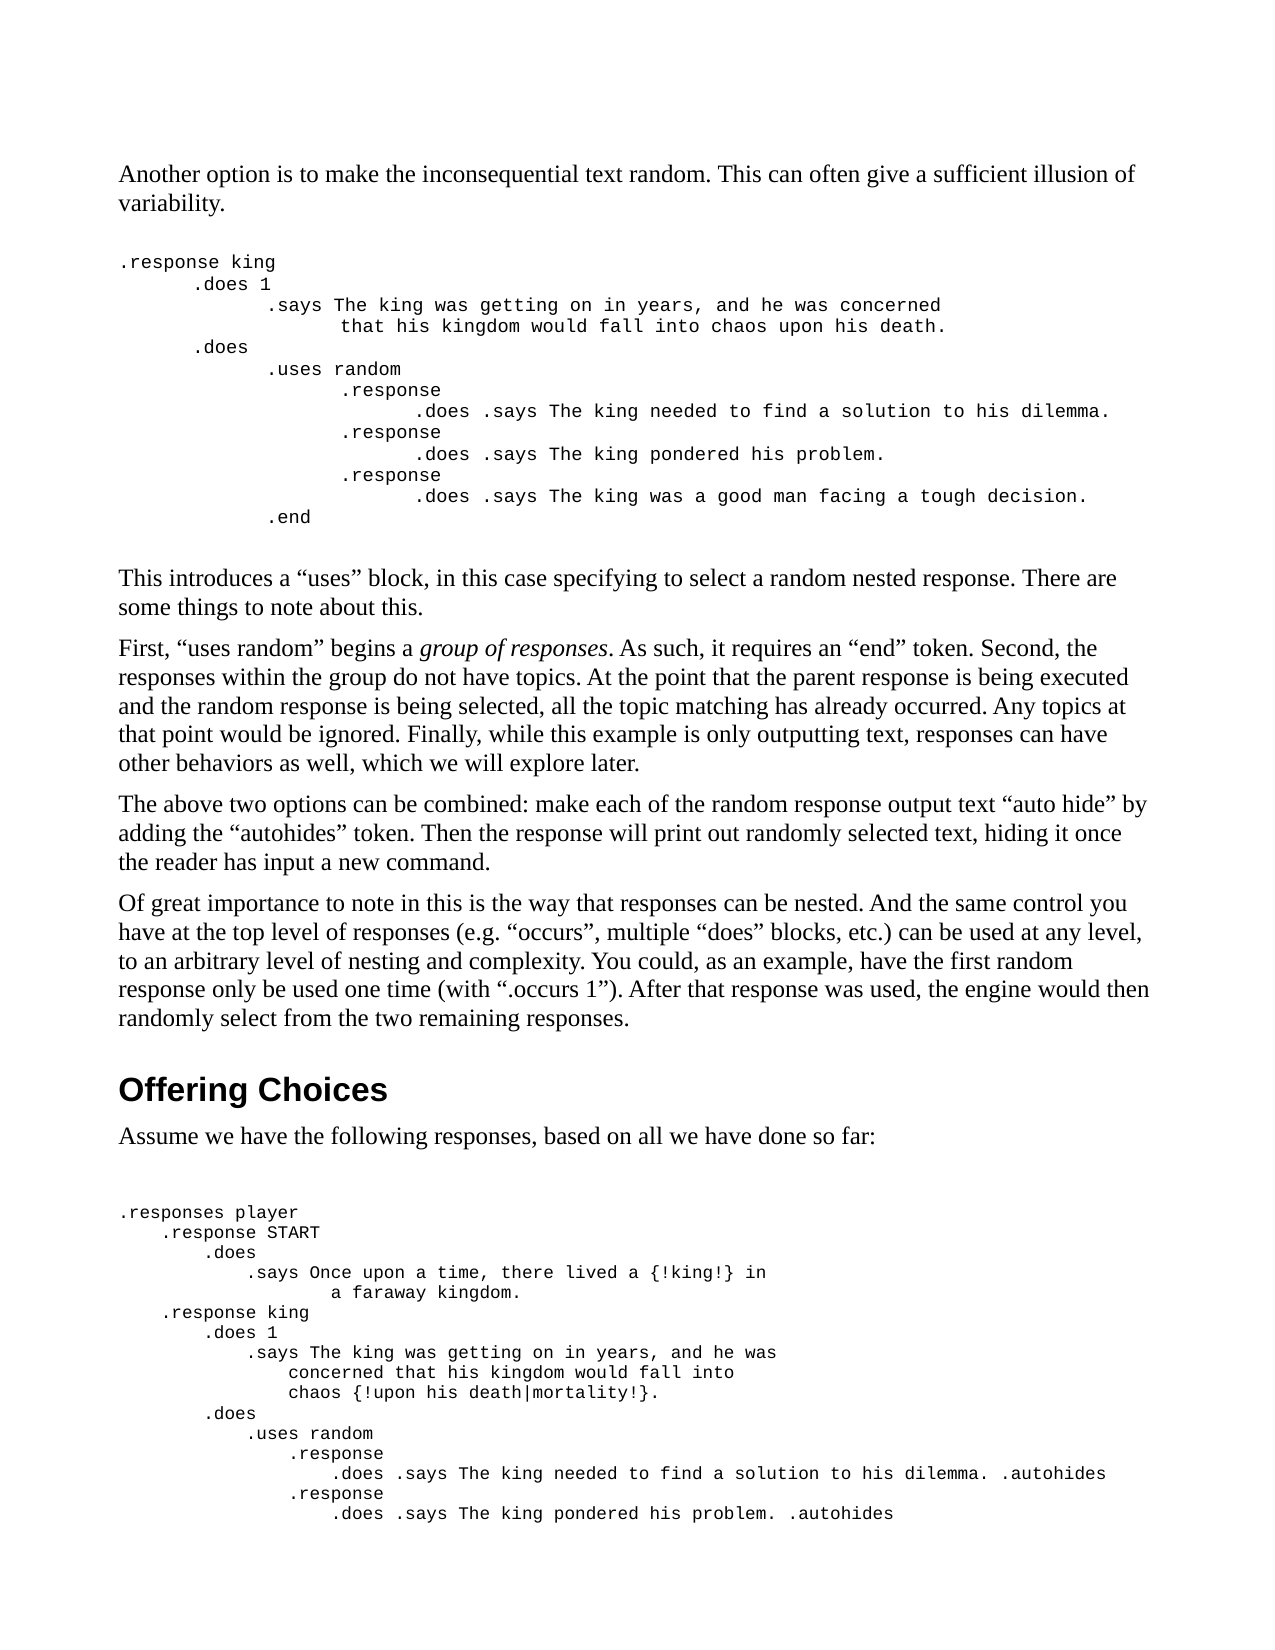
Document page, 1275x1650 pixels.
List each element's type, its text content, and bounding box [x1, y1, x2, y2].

text .response king [118, 253, 1157, 274]
text .response [118, 466, 1157, 487]
text This introduces a “uses” block, in this case specifying to select a random nested response. There are some things to note about this. [118, 563, 1157, 621]
text .response [118, 1444, 1157, 1464]
text .does .says The king pondered his problem. [118, 444, 1157, 466]
text First, “uses random” begins a group of responses. As such, it requires an “end” token. Second, the responses within the group do not have topics. At the point that the parent response is being executed and the random response is being selected, all the topic matching has already occurred. Any topics at that point would be ignored. Finally, while this example is only outputting text, responses can have other behaviors as well, which we will explore later. [118, 633, 1157, 777]
text .does [118, 338, 1157, 359]
text .says The king was getting on in years, and he was concerned [118, 296, 1157, 317]
text .does [118, 1404, 1157, 1424]
text that his kingdom would fall into chaos upon his death. [118, 317, 1157, 338]
text .response [118, 381, 1157, 402]
text .does .says The king was a good man facing a tough decision. [118, 487, 1157, 508]
text .does .says The king pondered his problem. .autohides [118, 1505, 1157, 1525]
text .response [118, 423, 1157, 444]
subtitle Offering Choices [118, 1069, 1157, 1108]
text Assume we have the following responses, based on all we have done so far: [118, 1121, 1157, 1149]
text Another option is to make the inconsequential text random. This can often give a sufficient illusion of variability. [118, 159, 1157, 217]
text .end [118, 508, 1157, 529]
text a faraway kingdom. [118, 1284, 1157, 1304]
text .uses random [118, 359, 1157, 381]
text .does 1 [118, 1324, 1157, 1344]
text concerned that his kingdom would fall into [118, 1364, 1157, 1384]
text .does [118, 1243, 1157, 1263]
text .says The king was getting on in years, and he was [118, 1344, 1157, 1364]
text .does .says The king needed to find a solution to his dilemma. [118, 402, 1157, 423]
text .response [118, 1485, 1157, 1505]
text .responses player [118, 1203, 1157, 1223]
text .does 1 [118, 274, 1157, 296]
text .says Once upon a time, there lived a {!king!} in [118, 1263, 1157, 1284]
text .response king [118, 1304, 1157, 1324]
text .does .says The king needed to find a solution to his dilemma. .autohides [118, 1464, 1157, 1485]
text Of great importance to note in this is the way that responses can be nested. And the same control you have at the top level of responses (e.g. “occurs”, multiple “does” blocks, etc.) can be used at any level, to an arbitrary level of nesting and complexity. You could, as an example, have the first random response only be used one time (with “.occurs 1”). After that response was used, the engine would then randomly select from the two remaining responses. [118, 888, 1157, 1032]
text .uses random [118, 1424, 1157, 1444]
text chaos {!upon his death|mortality!}. [118, 1384, 1157, 1404]
text The above two options can be combined: make each of the random response output text “auto hide” by adding the “autohides” token. Then the response will print out randomly selected text, hiding it once the reader has input a new command. [118, 789, 1157, 876]
text .response START [118, 1223, 1157, 1243]
